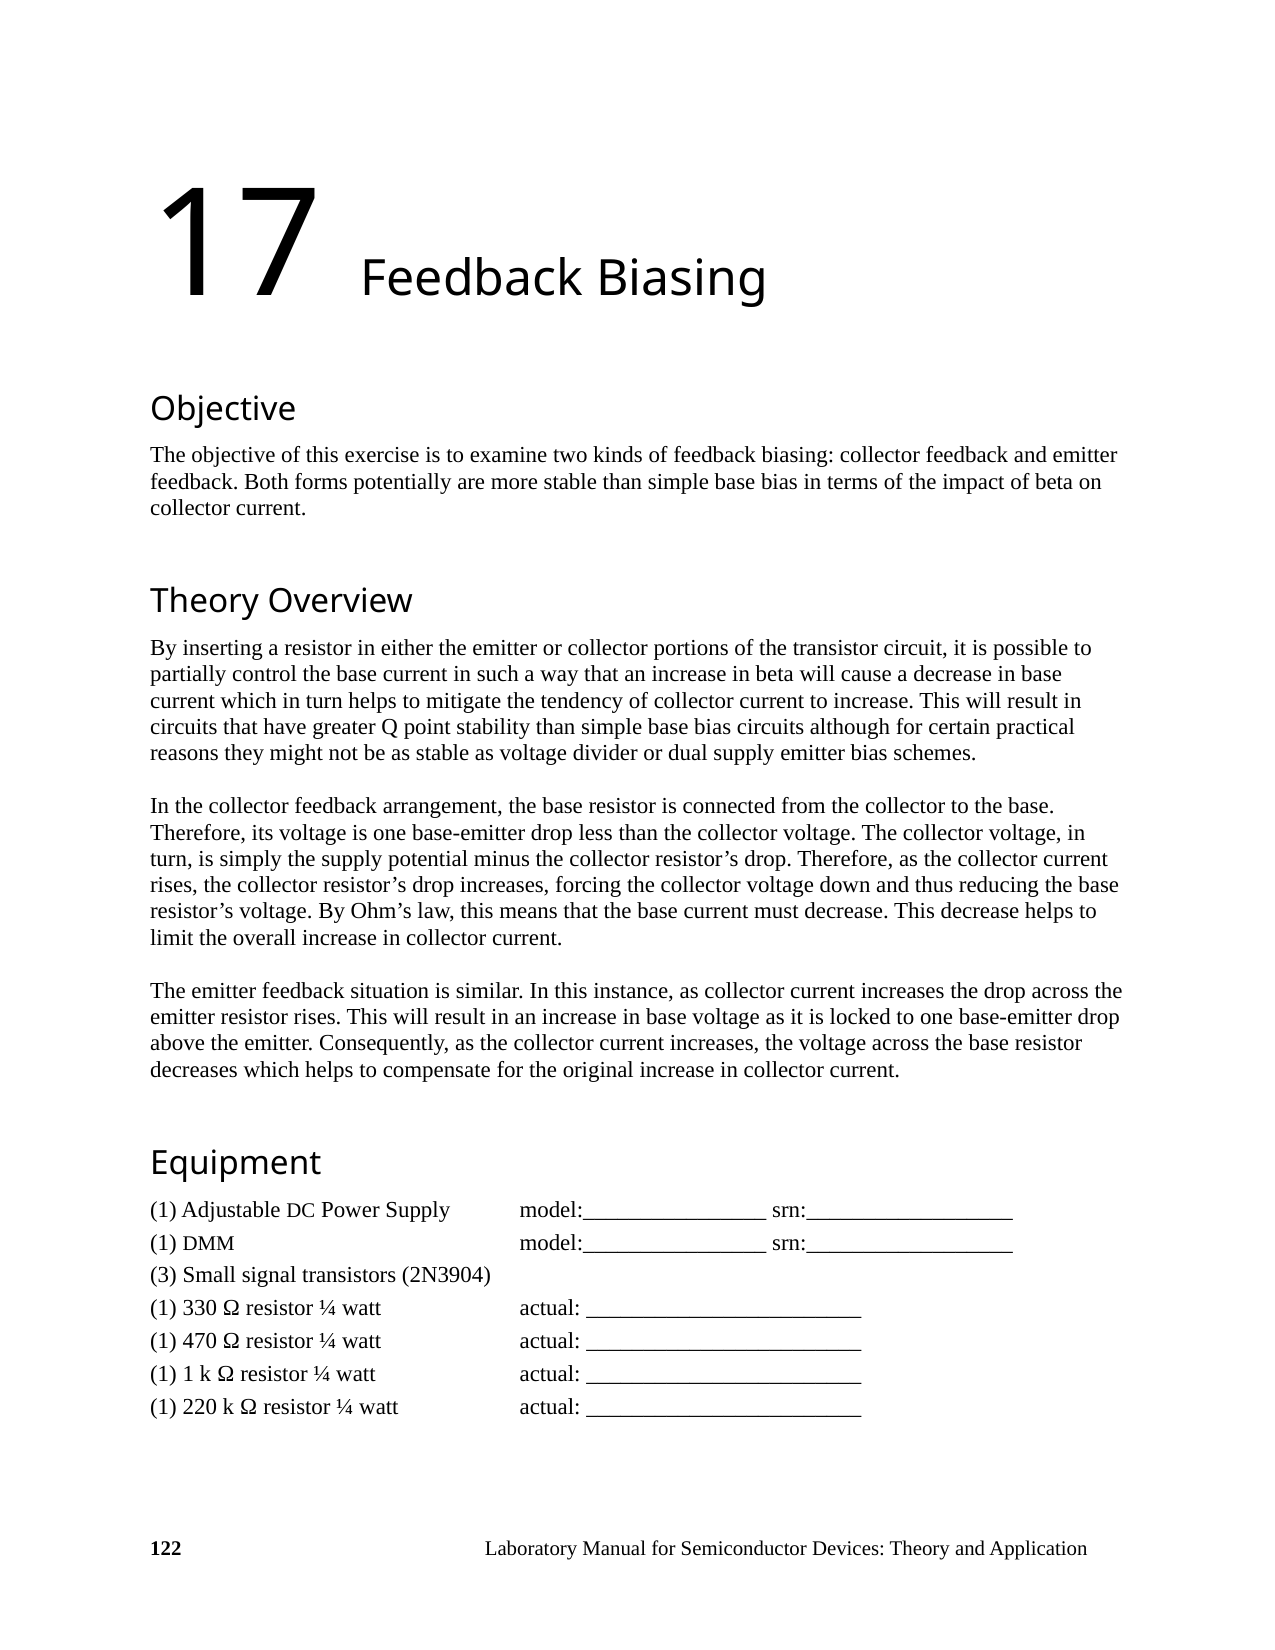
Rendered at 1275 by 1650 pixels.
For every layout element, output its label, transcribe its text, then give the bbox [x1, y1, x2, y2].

subtitle Objective [150, 385, 1125, 430]
title 17 Feedback Biasing [150, 135, 1125, 339]
text The emitter feedback situation is similar. In this instance, as collector current increases the drop across the emitter resistor rises. This will result in an increase in base voltage as it is locked to one base-emitter drop above the emitter. Consequently, as the collector current increases, the voltage across the base resistor decreases which helps to compensate for the original increase in collector current. [150, 977, 1125, 1082]
text (1) 220 k Ω resistor ¼ watt actual: ________________________ [150, 1393, 1125, 1419]
text In the collector feedback arrangement, the base resistor is connected from the collector to the base. Therefore, its voltage is one base-emitter drop less than the collector voltage. The collector voltage, in turn, is simply the supply potential minus the collector resistor’s drop. Therefore, as the collector current rises, the collector resistor’s drop increases, forcing the collector voltage down and thus reducing the base resistor’s voltage. By Ohm’s law, this means that the base current must decrease. This decrease helps to limit the overall increase in collector current. [150, 792, 1125, 950]
text (1) Adjustable DC Power Supply model:________________ srn:__________________ [150, 1196, 1125, 1222]
subtitle The objective of this exercise is to examine two kinds of feedback biasing: collector feedback and emitter feedback. Both forms potentially are more stable than simple base bias in terms of the impact of beta on collector current. [150, 441, 1125, 521]
text (1) 1 k Ω resistor ¼ watt actual: ________________________ [150, 1360, 1125, 1387]
text (1) 470 Ω resistor ¼ watt actual: ________________________ [150, 1327, 1125, 1354]
text By inserting a resistor in either the emitter or collector portions of the transistor circuit, it is possible to partially control the base current in such a way that an increase in beta will cause a decrease in base current which in turn helps to mitigate the tendency of collector current to increase. This will result in circuits that have greater Q point stability than simple base bias circuits although for certain practical reasons they might not be as stable as voltage divider or dual supply emitter bias schemes. [150, 634, 1125, 766]
text (3) Small signal transistors (2N3904) [150, 1261, 1125, 1288]
text (1) DMM model:________________ srn:__________________ [150, 1228, 1125, 1255]
subtitle Theory Overview [150, 577, 1125, 623]
subtitle Equipment [150, 1139, 1125, 1184]
text (1) 330 Ω resistor ¼ watt actual: ________________________ [150, 1294, 1125, 1321]
